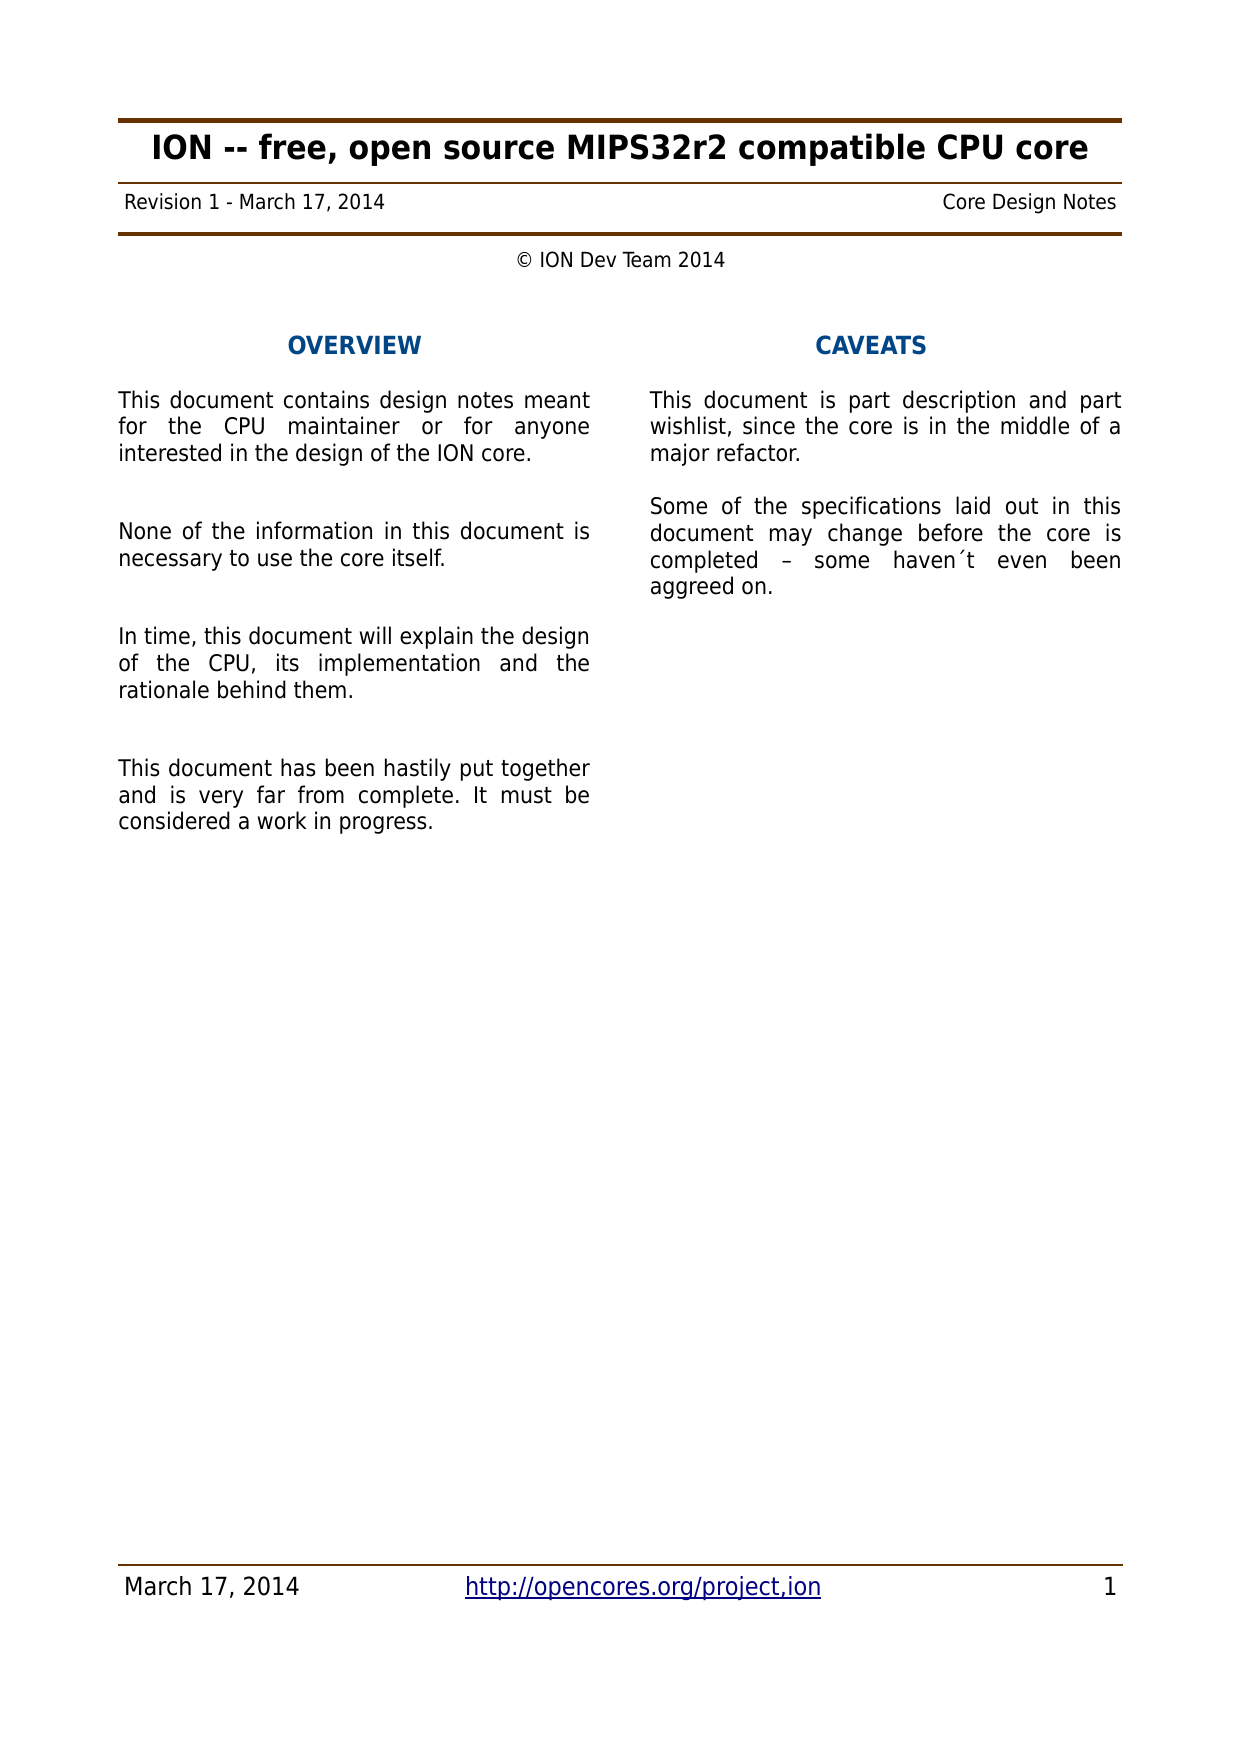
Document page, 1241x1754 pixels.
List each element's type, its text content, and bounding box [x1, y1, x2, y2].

text This document contains design notes meant for the CPU maintainer or for anyone interested in the design of the ION core. [118, 387, 591, 467]
text This document has been hastily put together and is very far from complete. It must be considered a work in progress. [118, 755, 591, 835]
text Some of the specifications laid out in this document may change before the core is completed – some haven´t even been aggreed on. [649, 493, 1122, 600]
text CAVEATS [620, 331, 1122, 360]
text In time, this document will explain the design of the CPU, its implementation and the rationale behind them. [118, 623, 591, 703]
text OVERVIEW [118, 331, 591, 360]
text This document is part description and part wishlist, since the core is in the middle of a major refactor. [649, 387, 1122, 467]
text None of the information in this document is necessary to use the core itself. [118, 518, 591, 572]
